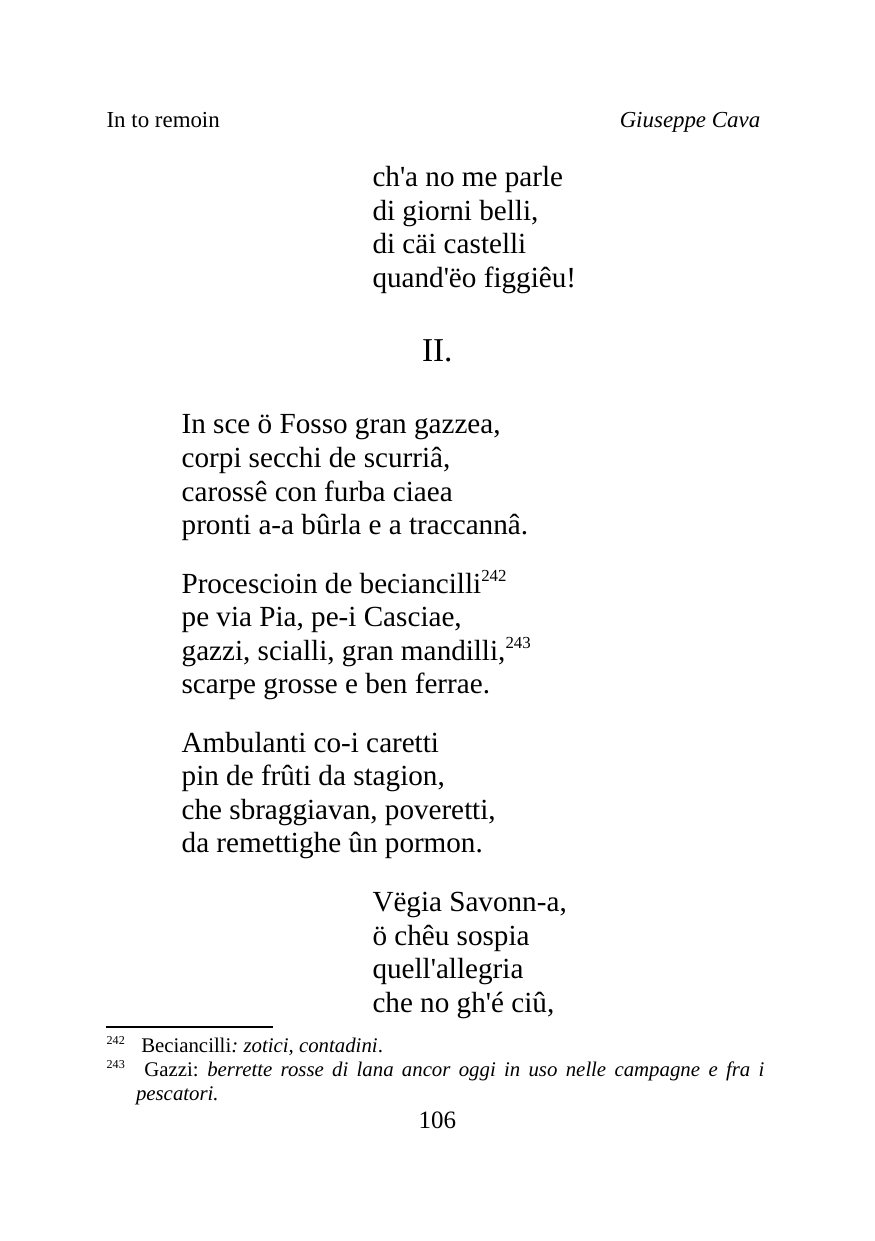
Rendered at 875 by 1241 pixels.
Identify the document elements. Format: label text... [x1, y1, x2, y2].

text Beciancilli: zotici, contadini. [106, 1033, 768, 1057]
text Gazzi: berrette rosse di lana ancor oggi in uso nelle campagne e fra i pescatori. [106, 1057, 768, 1105]
text In sce ö Fosso gran gazzea, corpi secchi de scurriâ, carossê con furba ciaea pronti a-a bûrla e a traccannâ. [181, 407, 768, 541]
text Vëgia Savonn-a, ö chêu sospia quell'allegria che no gh'é ciû, [372, 884, 768, 1018]
text Ambulanti co-i caretti pin de frûti da stagion, che sbraggiavan, poveretti, da remettighe ûn pormon. [181, 725, 768, 859]
text Procescioin de beciancilli pe via Pia, pe-i Casciae, gazzi, scialli, gran mandilli, scarpe grosse e ben ferrae. [181, 566, 768, 700]
subtitle II. [106, 331, 768, 369]
text ch'a no me parle di giorni belli, di cäi castelli quand'ëo figgiêu! [372, 159, 768, 293]
